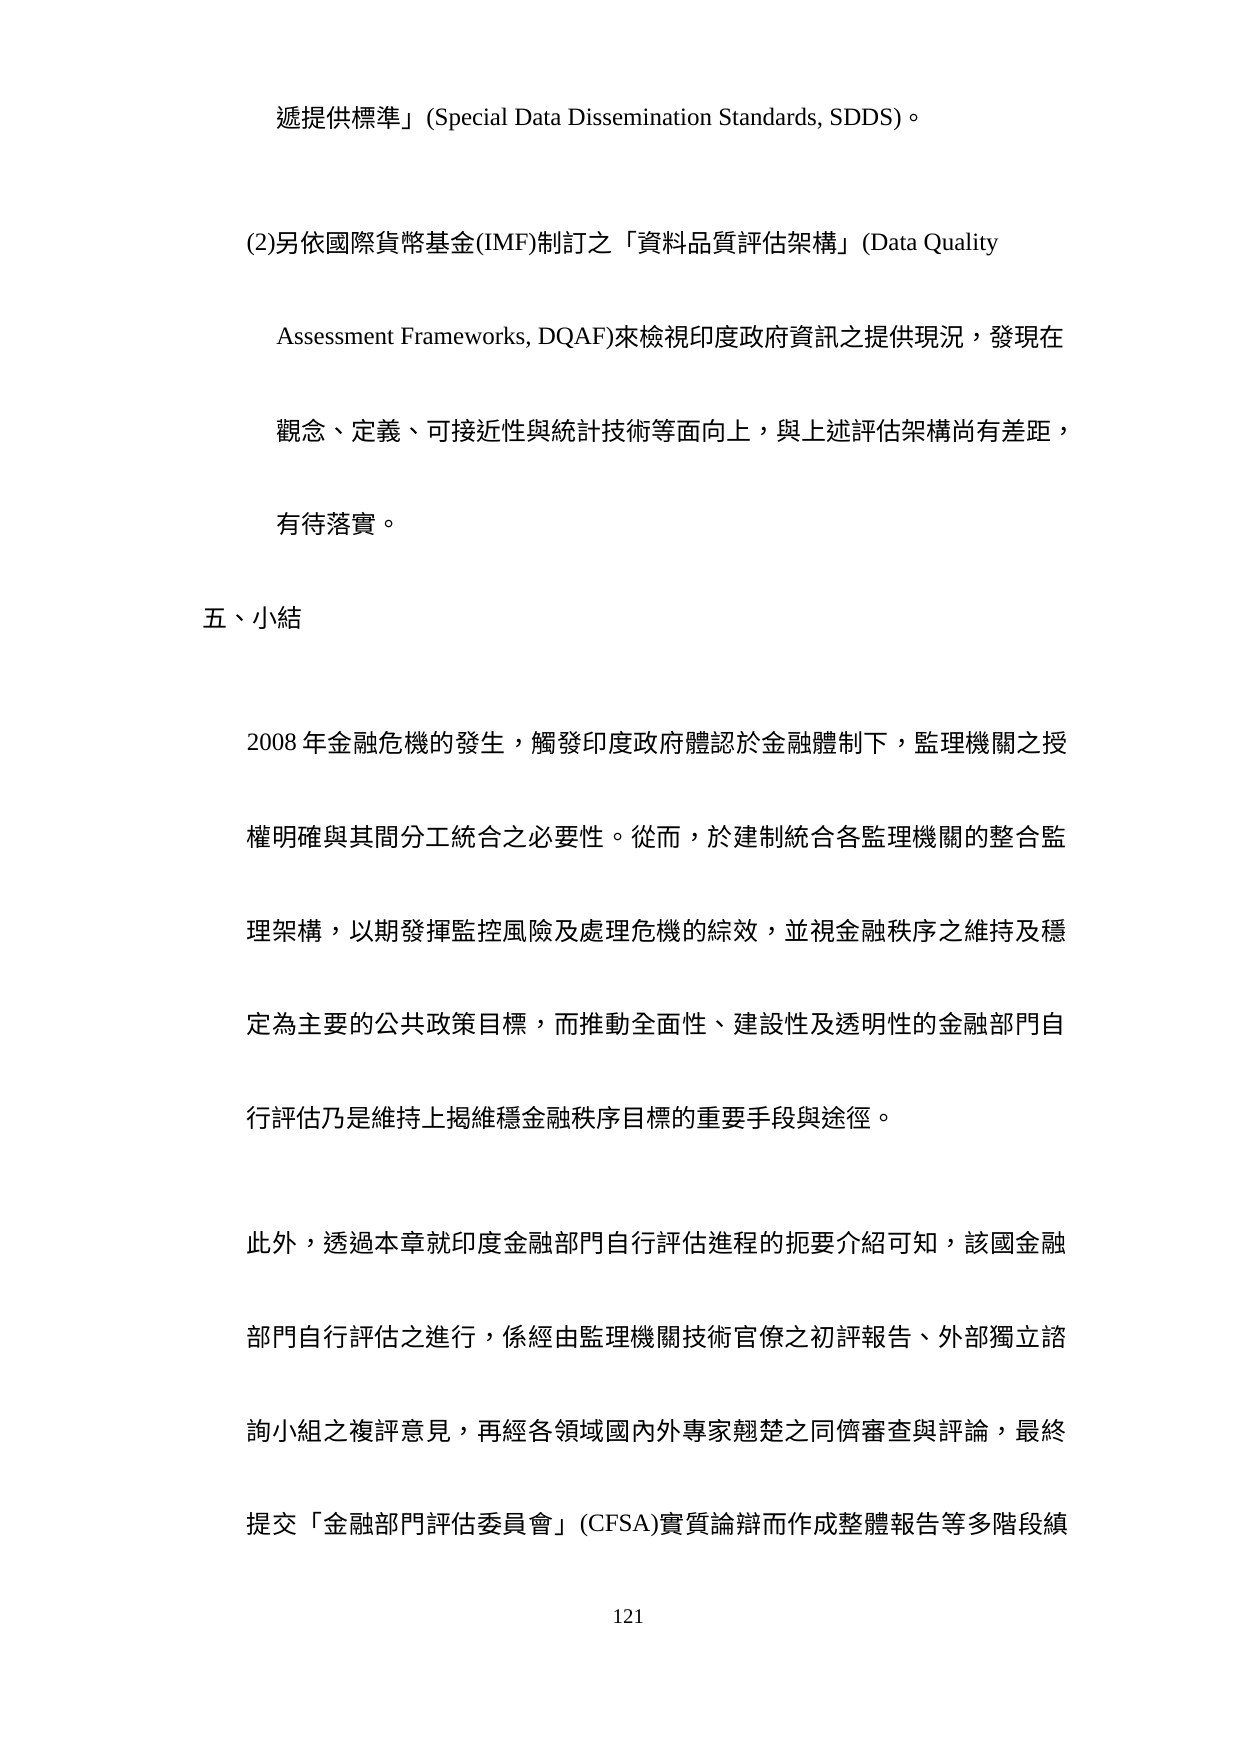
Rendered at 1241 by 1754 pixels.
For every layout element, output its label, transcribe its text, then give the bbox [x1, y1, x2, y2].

text 此外，透過本章就印度金融部門自行評估進程的扼要介紹可知，該國金融部門自行評估之進行，係經由監理機關技術官僚之初評報告、外部獨立諮詢小組之複評意見，再經各領域國內外專家翹楚之同儕審查與評論，最終提交「金融部門評估委員會」(CFSA)實質論辯而作成整體報告等多階段縝 [246, 1200, 1069, 1544]
text (2)另依國際貨幣基金(IMF)制訂之「資料品質評估架構」(Data Quality Assessment Frameworks, DQAF)來檢視印度政府資訊之提供現況，發現在觀念、定義、可接近性與統計技術等面向上，與上述評估架構尚有差距，有待落實。 [246, 200, 1069, 544]
text 五、小結 [202, 575, 1069, 637]
text 2008年金融危機的發生，觸發印度政府體認於金融體制下，監理機關之授權明確與其間分工統合之必要性。從而，於建制統合各監理機關的整合監理架構，以期發揮監控風險及處理危機的綜效，並視金融秩序之維持及穩定為主要的公共政策目標，而推動全面性、建設性及透明性的金融部門自行評估乃是維持上揭維穩金融秩序目標的重要手段與途徑。 [246, 700, 1069, 1137]
text 遞提供標準」(Special Data Dissemination Standards, SDDS)。 [246, 75, 1069, 137]
